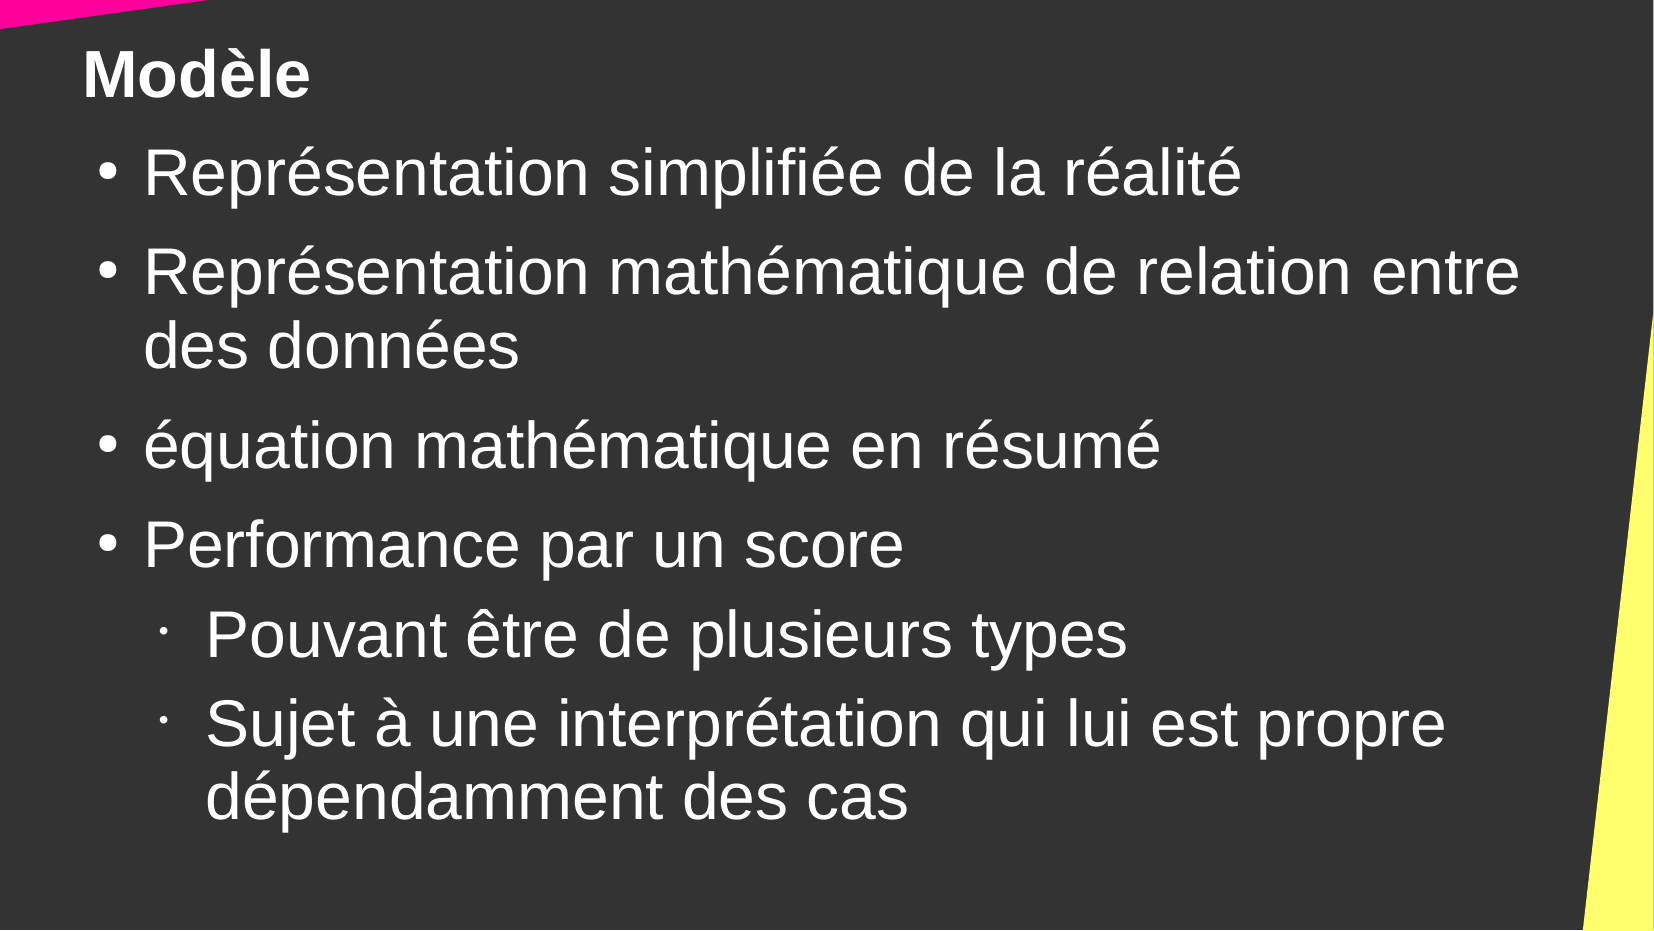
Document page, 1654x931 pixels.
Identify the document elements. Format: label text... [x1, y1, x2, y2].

text_box [1582, 306, 1654, 931]
list Représentation simplifiée de la réalité Représentation mathématique de relation entre des données équation mathématique en résumé Performance par un score Pouvant être de plusieurs types Sujet à une interprétation qui lui est propre dépendamment des cas [80, 135, 1560, 839]
text_box [0, 0, 209, 30]
title Modèle [82, 37, 1571, 115]
